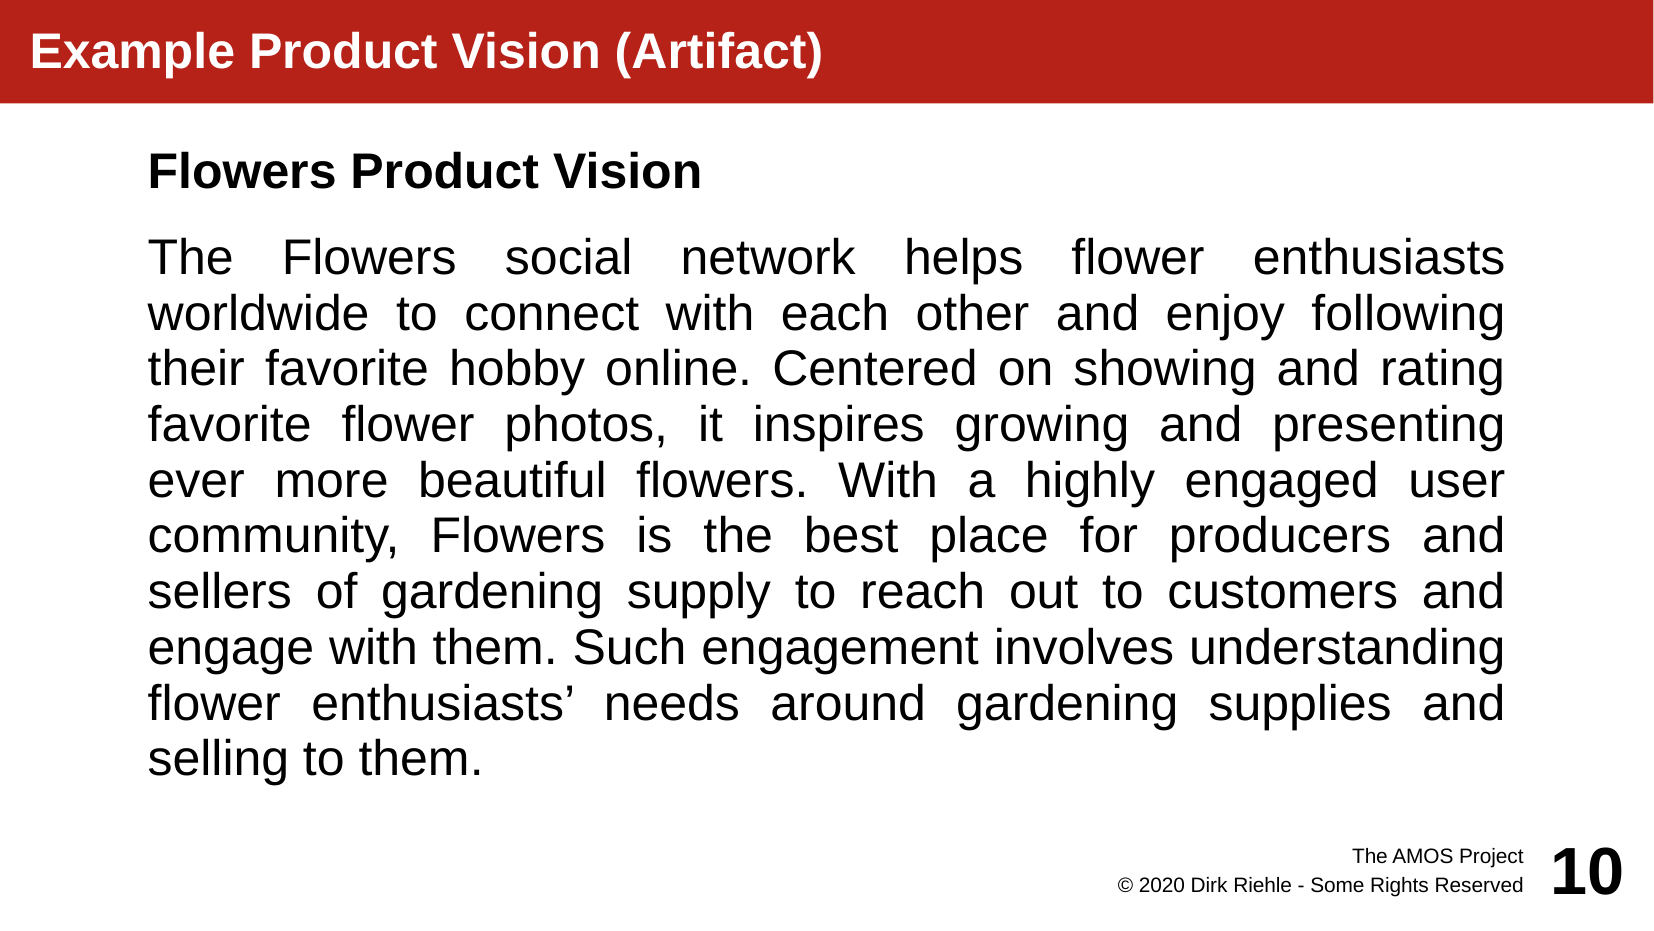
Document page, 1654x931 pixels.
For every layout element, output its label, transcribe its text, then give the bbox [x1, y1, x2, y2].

subtitle Flowers Product Vision The Flowers social network helps flower enthusiasts worldwide to connect with each other and enjoy following their favorite hobby online. Centered on showing and rating favorite flower photos, it inspires growing and presenting ever more beautiful flowers. With a highly engaged user community, Flowers is the best place for producers and sellers of gardening supply to reach out to customers and engage with them. Such engagement involves understanding flower enthusiasts’ needs around gardening supplies and selling to them. [29, 132, 1625, 798]
title Example Product Vision (Artifact) [0, 0, 1654, 104]
